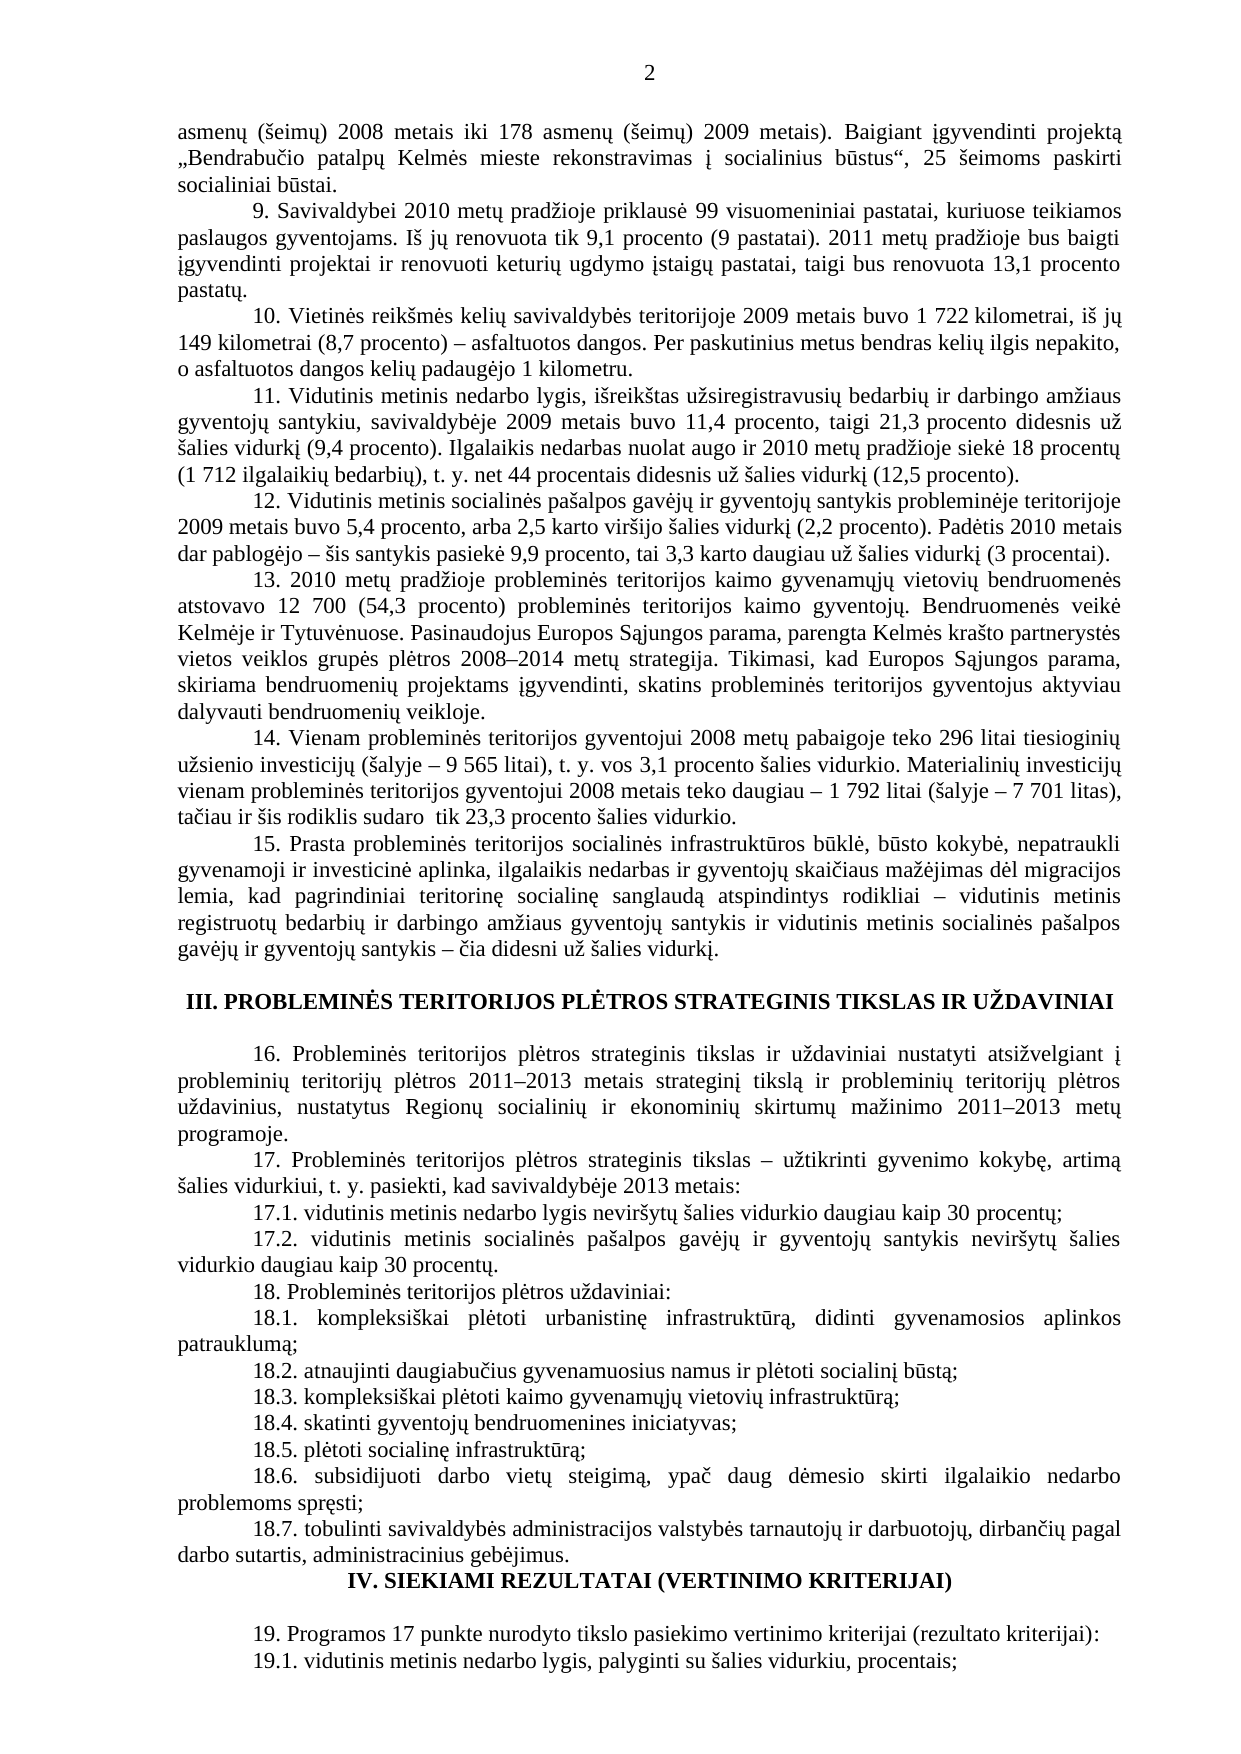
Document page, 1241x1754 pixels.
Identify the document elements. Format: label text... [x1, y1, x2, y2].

text 19. Programos 17 punkte nurodyto tikslo pasiekimo vertinimo kriterijai (rezultato kriterijai): [177, 1620, 1122, 1647]
text 17.1. vidutinis metinis nedarbo lygis neviršytų šalies vidurkio daugiau kaip 30 procentų; [177, 1199, 1122, 1225]
text 18. Probleminės teritorijos plėtros uždaviniai: [177, 1278, 1122, 1304]
text 18.1. kompleksiškai plėtoti urbanistinę infrastruktūrą, didinti gyvenamosios aplinkos patrauklumą; [177, 1304, 1122, 1357]
text 9. Savivaldybei 2010 metų pradžioje priklausė 99 visuomeniniai pastatai, kuriuose teikiamos paslaugos gyventojams. Iš jų renovuota tik 9,1 procento (9 pastatai). 2011 metų pradžioje bus baigti įgyvendinti projektai ir renovuoti keturių ugdymo įstaigų pastatai, taigi bus renovuota 13,1 procento pastatų. [177, 197, 1122, 303]
text 17. Probleminės teritorijos plėtros strateginis tikslas – užtikrinti gyvenimo kokybę, artimą šalies vidurkiui, t. y. pasiekti, kad savivaldybėje 2013 metais: [177, 1146, 1122, 1199]
text 18.5. plėtoti socialinę infrastruktūrą; [177, 1436, 1122, 1462]
text 18.2. atnaujinti daugiabučius gyvenamuosius namus ir plėtoti socialinį būstą; [177, 1357, 1122, 1383]
text 13. 2010 metų pradžioje probleminės teritorijos kaimo gyvenamųjų vietovių bendruomenės atstovavo 12 700 (54,3 procento) probleminės teritorijos kaimo gyventojų. Bendruomenės veikė Kelmėje ir Tytuvėnuose. Pasinaudojus Europos Sąjungos parama, parengta Kelmės krašto partnerystės vietos veiklos grupės plėtros 2008–2014 metų strategija. Tikimasi, kad Europos Sąjungos parama, skiriama bendruomenių projektams įgyvendinti, skatins probleminės teritorijos gyventojus aktyviau dalyvauti bendruomenių veikloje. [177, 566, 1122, 724]
text 18.7. tobulinti savivaldybės administracijos valstybės tarnautojų ir darbuotojų, dirbančių pagal darbo sutartis, administracinius gebėjimus. [177, 1515, 1122, 1568]
text 17.2. vidutinis metinis socialinės pašalpos gavėjų ir gyventojų santykis neviršytų šalies vidurkio daugiau kaip 30 procentų. [177, 1225, 1122, 1278]
text 14. Vienam probleminės teritorijos gyventojui 2008 metų pabaigoje teko 296 litai tiesioginių užsienio investicijų (šalyje – 9 565 litai), t. y. vos 3,1 procento šalies vidurkio. Materialinių investicijų vienam probleminės teritorijos gyventojui 2008 metais teko daugiau – 1 792 litai (šalyje – 7 701 litas), tačiau ir šis rodiklis sudaro tik 23,3 procento šalies vidurkio. [177, 724, 1122, 830]
text 16. Probleminės teritorijos plėtros strateginis tikslas ir uždaviniai nustatyti atsižvelgiant į probleminių teritorijų plėtros 2011–2013 metais strateginį tikslą ir probleminių teritorijų plėtros uždavinius, nustatytus Regionų socialinių ir ekonominių skirtumų mažinimo 2011–2013 metų programoje. [177, 1041, 1122, 1146]
text asmenų (šeimų) 2008 metais iki 178 asmenų (šeimų) 2009 metais). Baigiant įgyvendinti projektą „Bendrabučio patalpų Kelmės mieste rekonstravimas į socialinius būstus“, 25 šeimoms paskirti socialiniai būstai. [177, 118, 1122, 197]
text 18.6. subsidijuoti darbo vietų steigimą, ypač daug dėmesio skirti ilgalaikio nedarbo problemoms spręsti; [177, 1462, 1122, 1515]
text 19.1. vidutinis metinis nedarbo lygis, palyginti su šalies vidurkiu, procentais; [177, 1647, 1122, 1673]
text 11. Vidutinis metinis nedarbo lygis, išreikštas užsiregistravusių bedarbių ir darbingo amžiaus gyventojų santykiu, savivaldybėje 2009 metais buvo 11,4 procento, taigi 21,3 procento didesnis už šalies vidurkį (9,4 procento). Ilgalaikis nedarbas nuolat augo ir 2010 metų pradžioje siekė 18 procentų (1 712 ilgalaikių bedarbių), t. y. net 44 procentais didesnis už šalies vidurkį (12,5 procento). [177, 382, 1122, 487]
text 18.3. kompleksiškai plėtoti kaimo gyvenamųjų vietovių infrastruktūrą; [177, 1383, 1122, 1409]
text 12. Vidutinis metinis socialinės pašalpos gavėjų ir gyventojų santykis probleminėje teritorijoje 2009 metais buvo 5,4 procento, arba 2,5 karto viršijo šalies vidurkį (2,2 procento). Padėtis 2010 metais dar pablogėjo – šis santykis pasiekė 9,9 procento, tai 3,3 karto daugiau už šalies vidurkį (3 procentai). [177, 487, 1122, 566]
text 15. Prasta probleminės teritorijos socialinės infrastruktūros būklė, būsto kokybė, nepatraukli gyvenamoji ir investicinė aplinka, ilgalaikis nedarbas ir gyventojų skaičiaus mažėjimas dėl migracijos lemia, kad pagrindiniai teritorinę socialinę sanglaudą atspindintys rodikliai – vidutinis metinis registruotų bedarbių ir darbingo amžiaus gyventojų santykis ir vidutinis metinis socialinės pašalpos gavėjų ir gyventojų santykis – čia didesni už šalies vidurkį. [177, 830, 1122, 961]
text 18.4. skatinti gyventojų bendruomenines iniciatyvas; [177, 1409, 1122, 1436]
text IV. SIEKIAMI REZULTATAI (vertinimo kriterijai) [177, 1568, 1122, 1594]
text III. PROBLEMINĖS TERITORIJOS PLĖTROS strateginis TIKSLAS IR UŽDAVINIAI [177, 988, 1122, 1014]
text 10. Vietinės reikšmės kelių savivaldybės teritorijoje 2009 metais buvo 1 722 kilometrai, iš jų 149 kilometrai (8,7 procento) – asfaltuotos dangos. Per paskutinius metus bendras kelių ilgis nepakito, o asfaltuotos dangos kelių padaugėjo 1 kilometru. [177, 303, 1122, 382]
